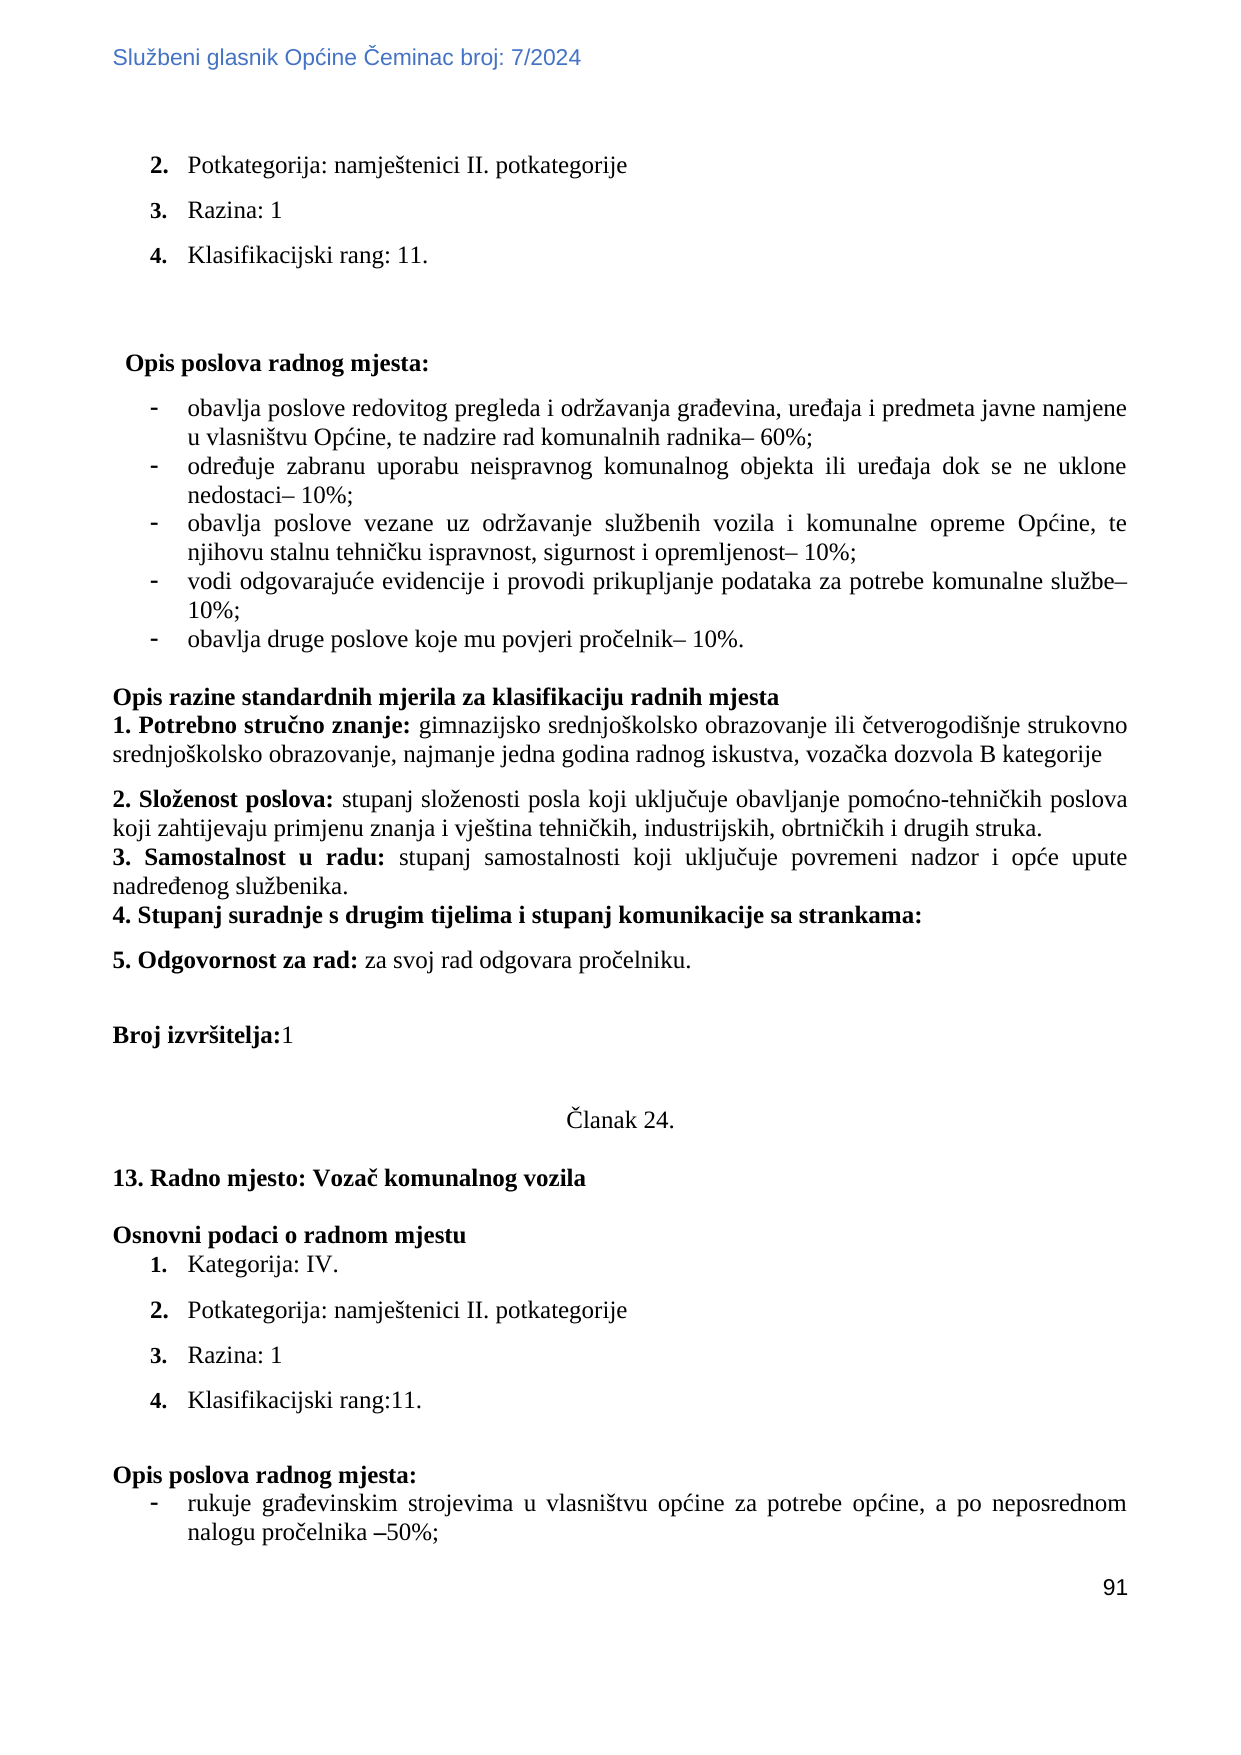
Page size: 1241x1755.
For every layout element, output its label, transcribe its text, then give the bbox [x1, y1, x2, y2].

list Razina: 1 [150, 1340, 1128, 1369]
list Klasifikacijski rang:11. [150, 1386, 1128, 1414]
subtitle Članak 24. [112, 1106, 1128, 1134]
list obavlja poslove redovitog pregleda i održavanja građevina, uređaja i predmeta javne namjene u vlasništvu Općine, te nadzire rad komunalnih radnika– 60%; [150, 393, 1128, 451]
list određuje zabranu uporabu neispravnog komunalnog objekta ili uređaja dok se ne uklone nedostaci– 10%; [150, 451, 1128, 508]
text 3. Samostalnost u radu: stupanj samostalnosti koji uključuje povremeni nadzor i opće upute nadređenog službenika. [112, 842, 1128, 899]
text Opis poslova radnog mjesta: [125, 348, 1128, 377]
subtitle 13. Radno mjesto: Vozač komunalnog vozila [112, 1163, 1128, 1192]
text 1. Potrebno stručno znanje: gimnazijsko srednjoškolsko obrazovanje ili četverogodišnje strukovno srednjoškolsko obrazovanje, najmanje jedna godina radnog iskustva, vozačka dozvola B kategorije [112, 710, 1128, 768]
subtitle Osnovni podaci o radnom mjestu [112, 1221, 1128, 1249]
list Potkategorija: namještenici II. potkategorije [150, 150, 1128, 178]
list obavlja poslove vezane uz održavanje službenih vozila i komunalne opreme Općine, te njihovu stalnu tehničku ispravnost, sigurnost i opremljenost– 10%; [150, 508, 1128, 566]
subtitle Opis poslova radnog mjesta: [112, 1460, 1128, 1488]
subtitle Broj izvršitelja:1 [112, 1020, 1128, 1049]
list obavlja druge poslove koje mu povjeri pročelnik– 10%. [150, 624, 1128, 653]
list Kategorija: IV. [150, 1249, 1128, 1278]
list Klasifikacijski rang: 11. [150, 241, 1128, 269]
text 5. Odgovornost za rad: za svoj rad odgovara pročelniku. [112, 945, 1128, 974]
subtitle 4. Stupanj suradnje s drugim tijelima i stupanj komunikacije sa strankama: [112, 900, 1128, 928]
list rukuje građevinskim strojevima u vlasništvu općine za potrebe općine, a po neposrednom nalogu pročelnika –50%; [150, 1488, 1128, 1546]
list Razina: 1 [150, 195, 1128, 224]
list Potkategorija: namještenici II. potkategorije [150, 1295, 1128, 1323]
subtitle Opis razine standardnih mjerila za klasifikaciju radnih mjesta [112, 682, 1128, 710]
text 2. Složenost poslova: stupanj složenosti posla koji uključuje obavljanje pomoćno-tehničkih poslova koji zahtijevaju primjenu znanja i vještina tehničkih, industrijskih, obrtničkih i drugih struka. [112, 784, 1128, 842]
list vodi odgovarajuće evidencije i provodi prikupljanje podataka za potrebe komunalne službe– 10%; [150, 566, 1128, 624]
